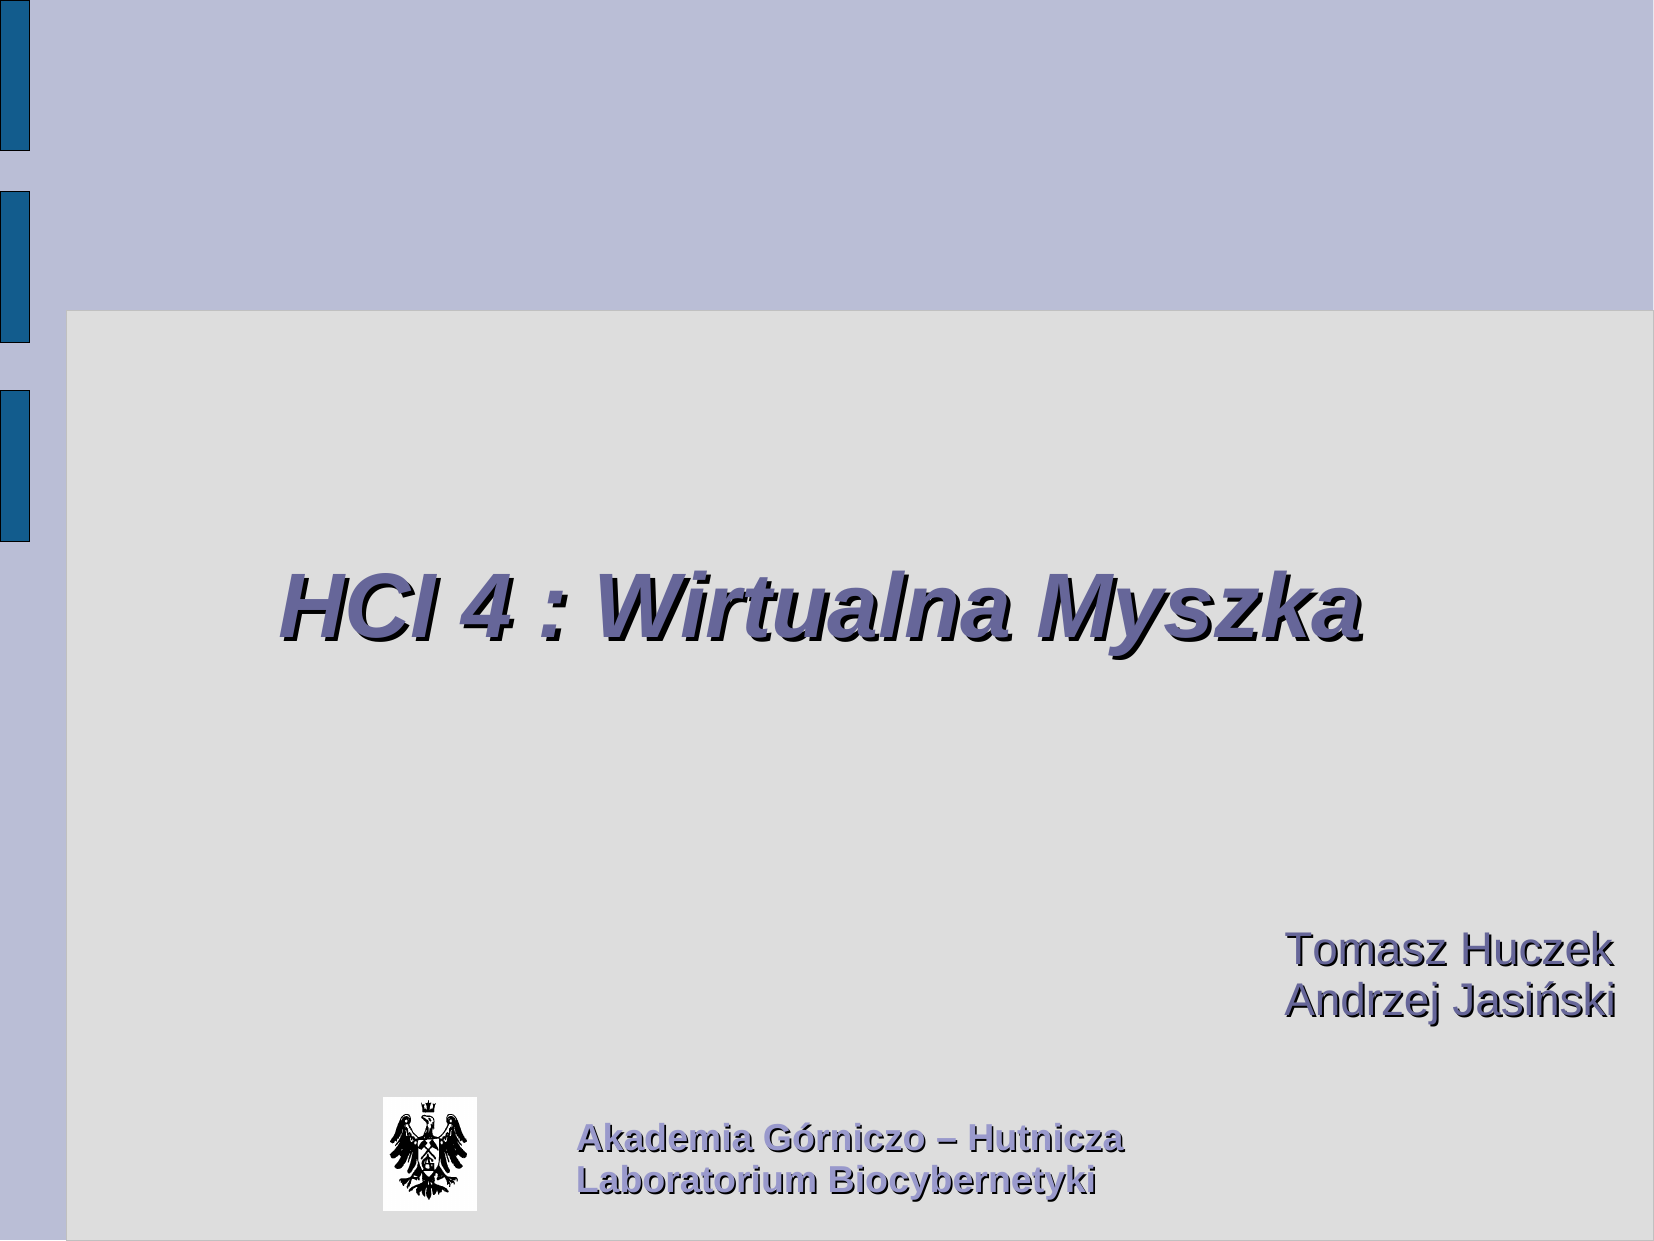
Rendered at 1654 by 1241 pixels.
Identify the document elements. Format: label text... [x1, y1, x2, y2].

title HCI 4 : Wirtualna Myszka [76, 501, 1565, 710]
text_box Tomasz Huczek Andrzej Jasiński [1269, 915, 1632, 1033]
picture [383, 1097, 477, 1211]
text_box Akademia Górniczo – Hutnicza Laboratorium Biocybernetyki [561, 1109, 1152, 1211]
